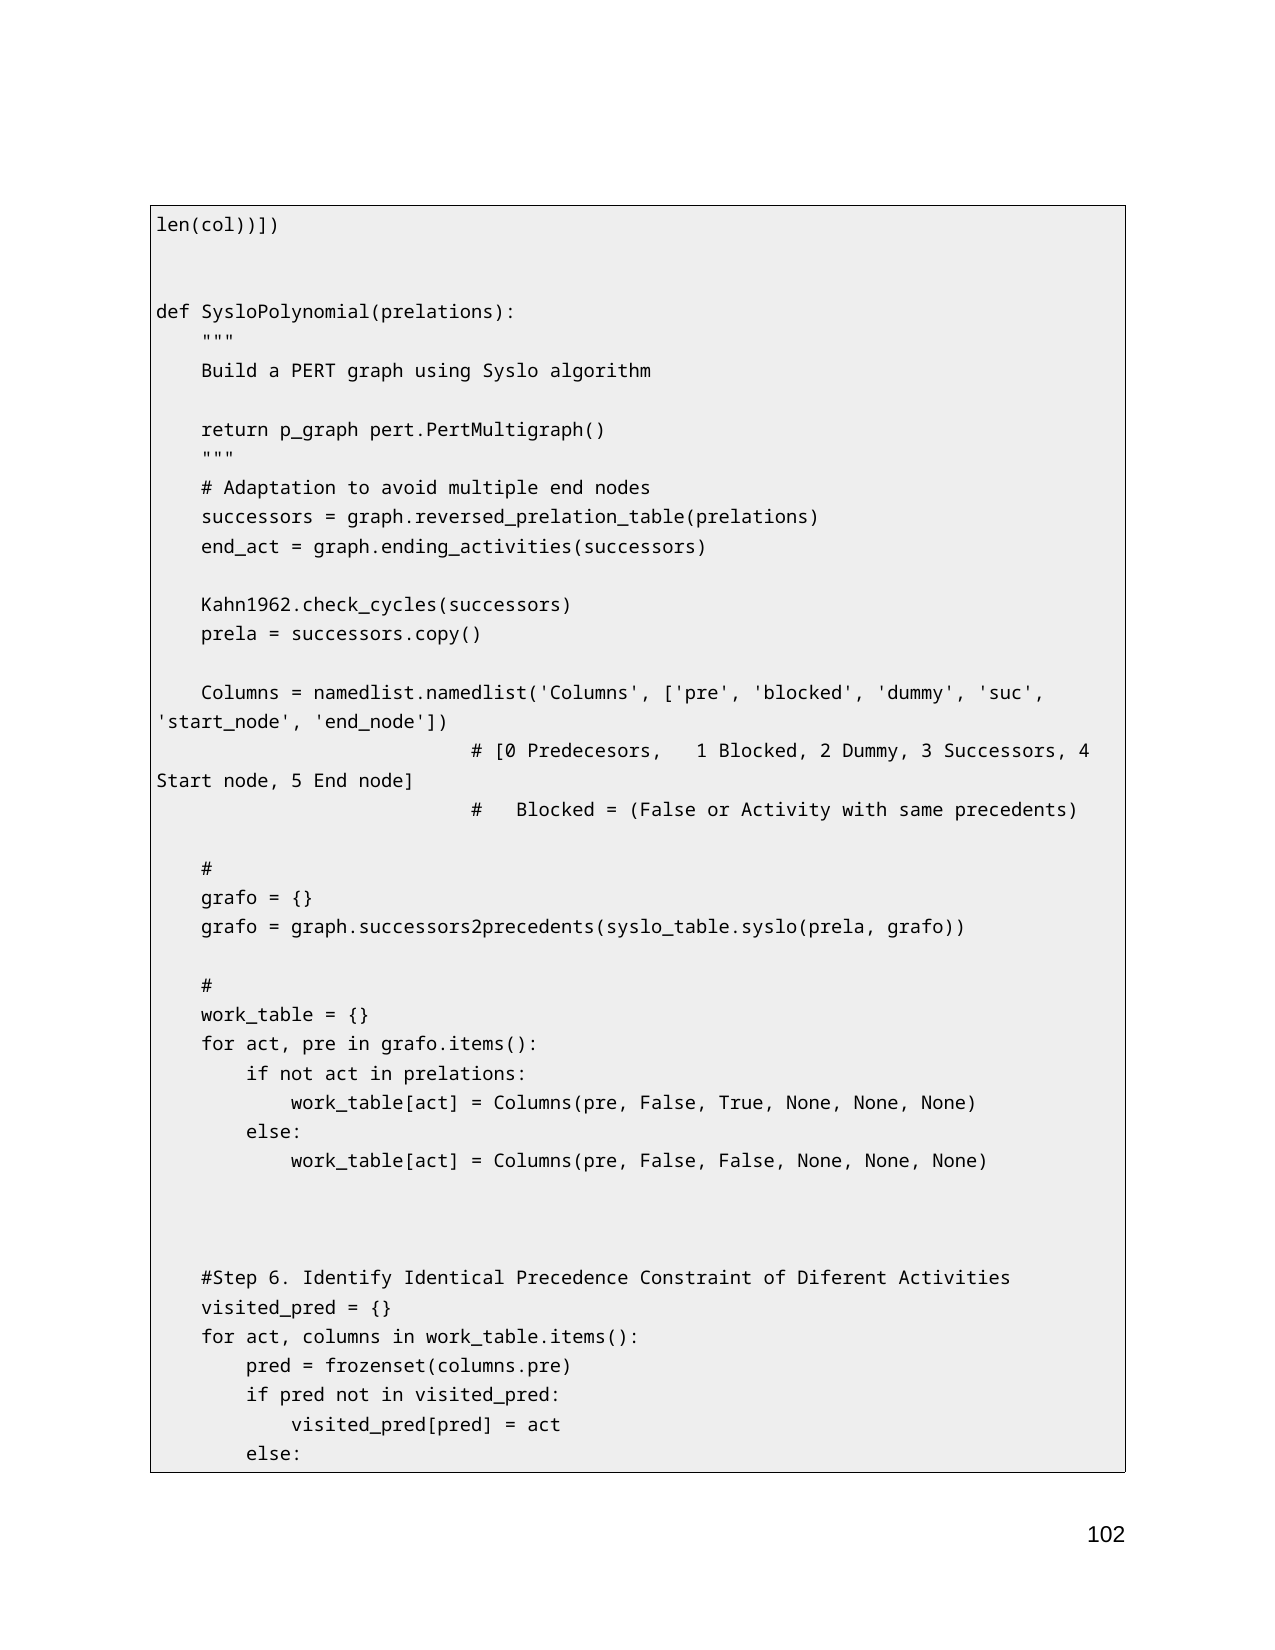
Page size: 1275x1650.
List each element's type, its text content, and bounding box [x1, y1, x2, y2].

table_header len(col))]) def SysloPolynomial(prelations): """ Build a PERT graph using Syslo algorithm return p_graph pert.PertMultigraph() """ # Adaptation to avoid multiple end nodes successors = graph.reversed_prelation_table(prelations) end_act = graph.ending_activities(successors) Kahn1962.check_cycles(successors) prela = successors.copy() Columns = namedlist.namedlist('Columns', ['pre', 'blocked', 'dummy', 'suc', 'start_node', 'end_node']) # [0 Predecesors, 1 Blocked, 2 Dummy, 3 Successors, 4 Start node, 5 End node] # Blocked = (False or Activity with same precedents) # grafo = {} grafo = graph.successors2precedents(syslo_table.syslo(prela, grafo)) # work_table = {} for act, pre in grafo.items(): if not act in prelations: work_table[act] = Columns(pre, False, True, None, None, None) else: work_table[act] = Columns(pre, False, False, None, None, None) #Step 6. Identify Identical Precedence Constraint of Diferent Activities visited_pred = {} for act, columns in work_table.items(): pred = frozenset(columns.pre) if pred not in visited_pred: visited_pred[pred] = act else: [151, 206, 1125, 1472]
